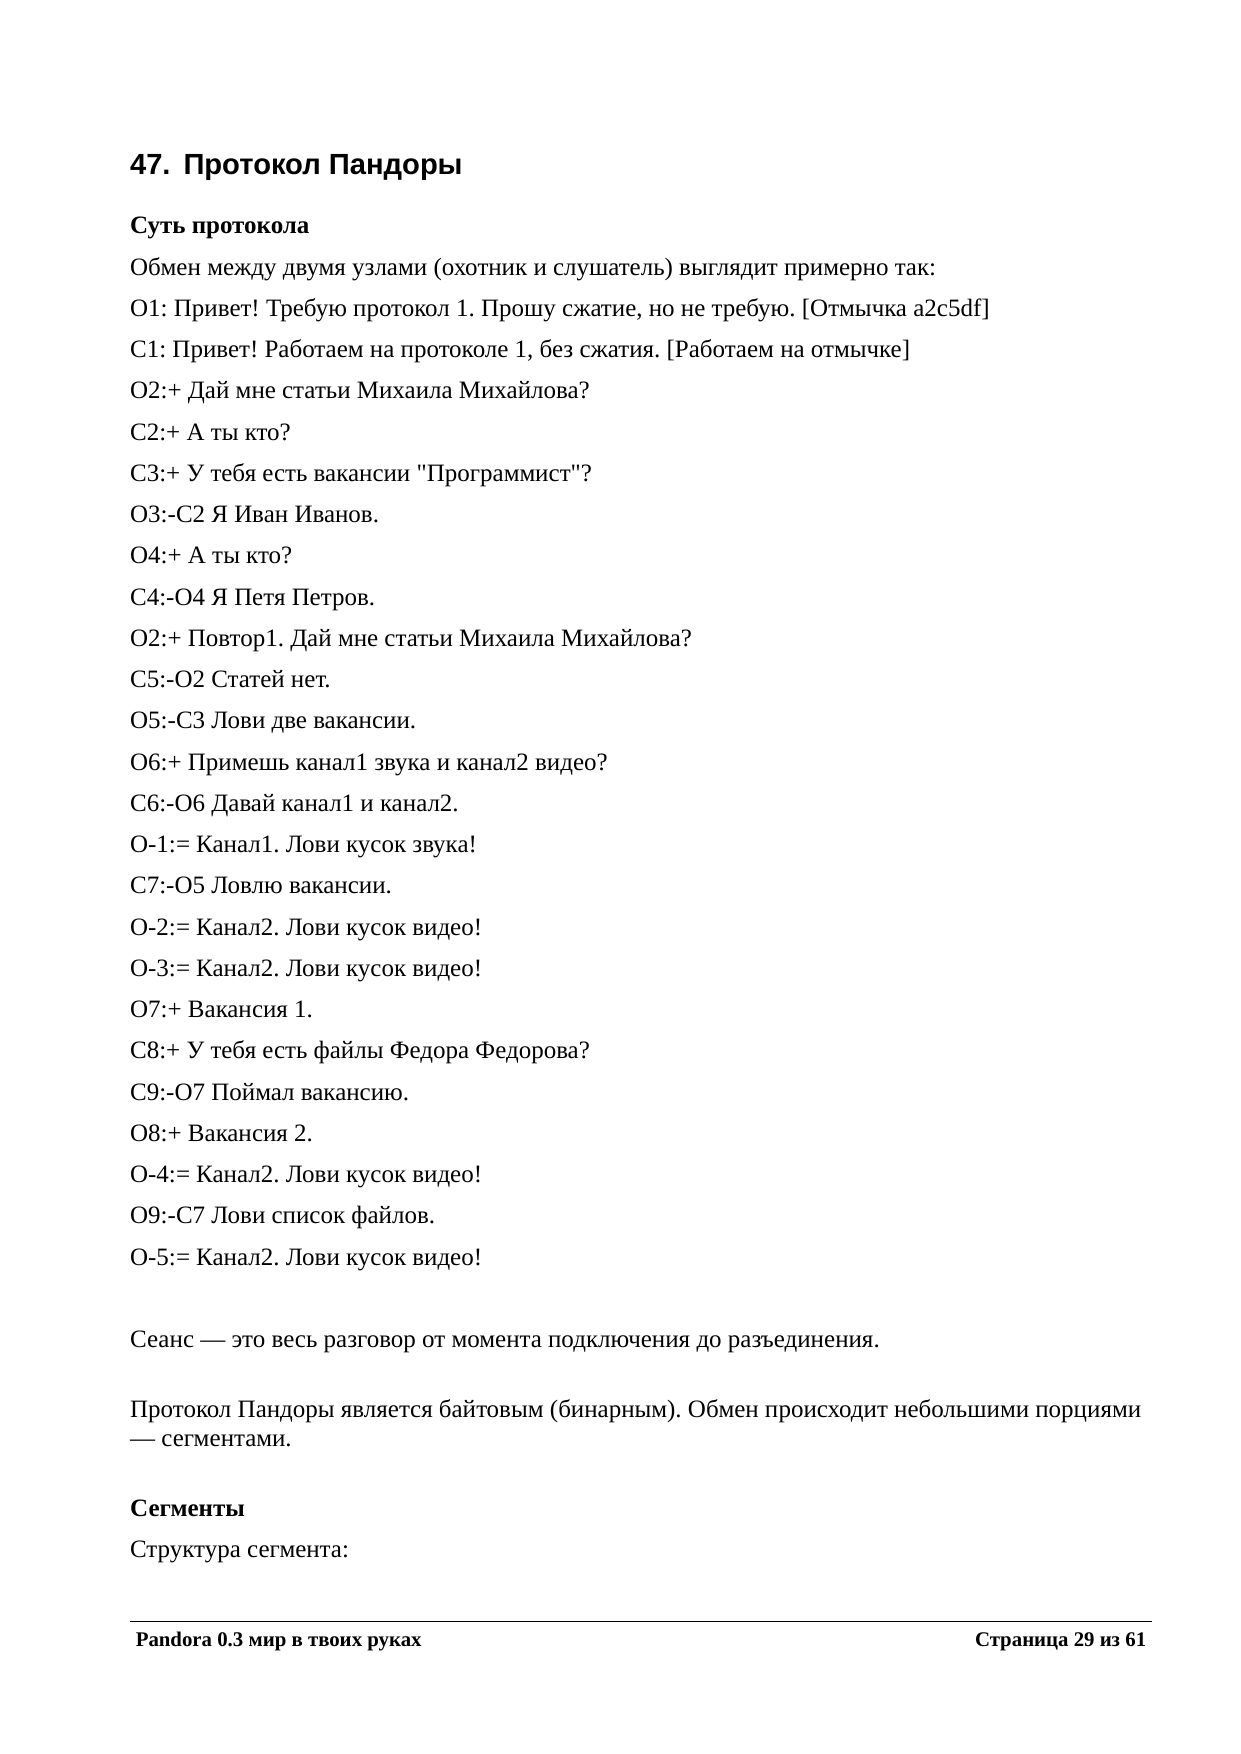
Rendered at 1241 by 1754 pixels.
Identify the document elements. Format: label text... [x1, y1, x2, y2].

text О8:+ Вакансия 2. [130, 1118, 1152, 1147]
text О1: Привет! Требую протокол 1. Прошу сжатие, но не требую. [Отмычка a2c5df] [130, 293, 1152, 322]
text О-4:= Канал2. Лови кусок видео! [130, 1159, 1152, 1188]
text О5:-С3 Лови две вакансии. [130, 705, 1152, 734]
text С9:-О7 Поймал вакансию. [130, 1077, 1152, 1105]
text О-3:= Канал2. Лови кусок видео! [130, 953, 1152, 982]
text О3:-С2 Я Иван Иванов. [130, 499, 1152, 528]
text Обмен между двумя узлами (охотник и слушатель) выглядит примерно так: [130, 252, 1152, 280]
text С4:-О4 Я Петя Петров. [130, 582, 1152, 610]
text О6:+ Примешь канал1 звука и канал2 видео? [130, 747, 1152, 775]
text С3:+ У тебя есть вакансии "Программист"? [130, 458, 1152, 487]
text О4:+ А ты кто? [130, 540, 1152, 569]
subtitle Протокол Пандоры [130, 147, 1152, 180]
text С6:-О6 Давай канал1 и канал2. [130, 788, 1152, 817]
text О2:+ Повтор1. Дай мне статьи Михаила Михайлова? [130, 623, 1152, 652]
text О-2:= Канал2. Лови кусок видео! [130, 912, 1152, 940]
text Суть протокола [130, 210, 1152, 239]
text О2:+ Дай мне статьи Михаила Михайлова? [130, 375, 1152, 404]
text С2:+ А ты кто? [130, 417, 1152, 445]
text О-1:= Канал1. Лови кусок звука! [130, 829, 1152, 858]
text Сеанс — это весь разговор от момента подключения до разъединения. [130, 1324, 1152, 1353]
text О-5:= Канал2. Лови кусок видео! [130, 1242, 1152, 1270]
text Протокол Пандоры является байтовым (бинарным). Обмен происходит небольшими порциями — сегментами. [130, 1394, 1152, 1452]
text Сегменты [130, 1493, 1152, 1522]
text С1: Привет! Работаем на протоколе 1, без сжатия. [Работаем на отмычке] [130, 334, 1152, 363]
text О7:+ Вакансия 1. [130, 994, 1152, 1023]
text Структура сегмента: [130, 1534, 1152, 1563]
text О9:-С7 Лови список файлов. [130, 1200, 1152, 1229]
text С8:+ У тебя есть файлы Федора Федорова? [130, 1035, 1152, 1064]
text С7:-O5 Ловлю вакансии. [130, 870, 1152, 899]
text С5:-О2 Статей нет. [130, 664, 1152, 693]
